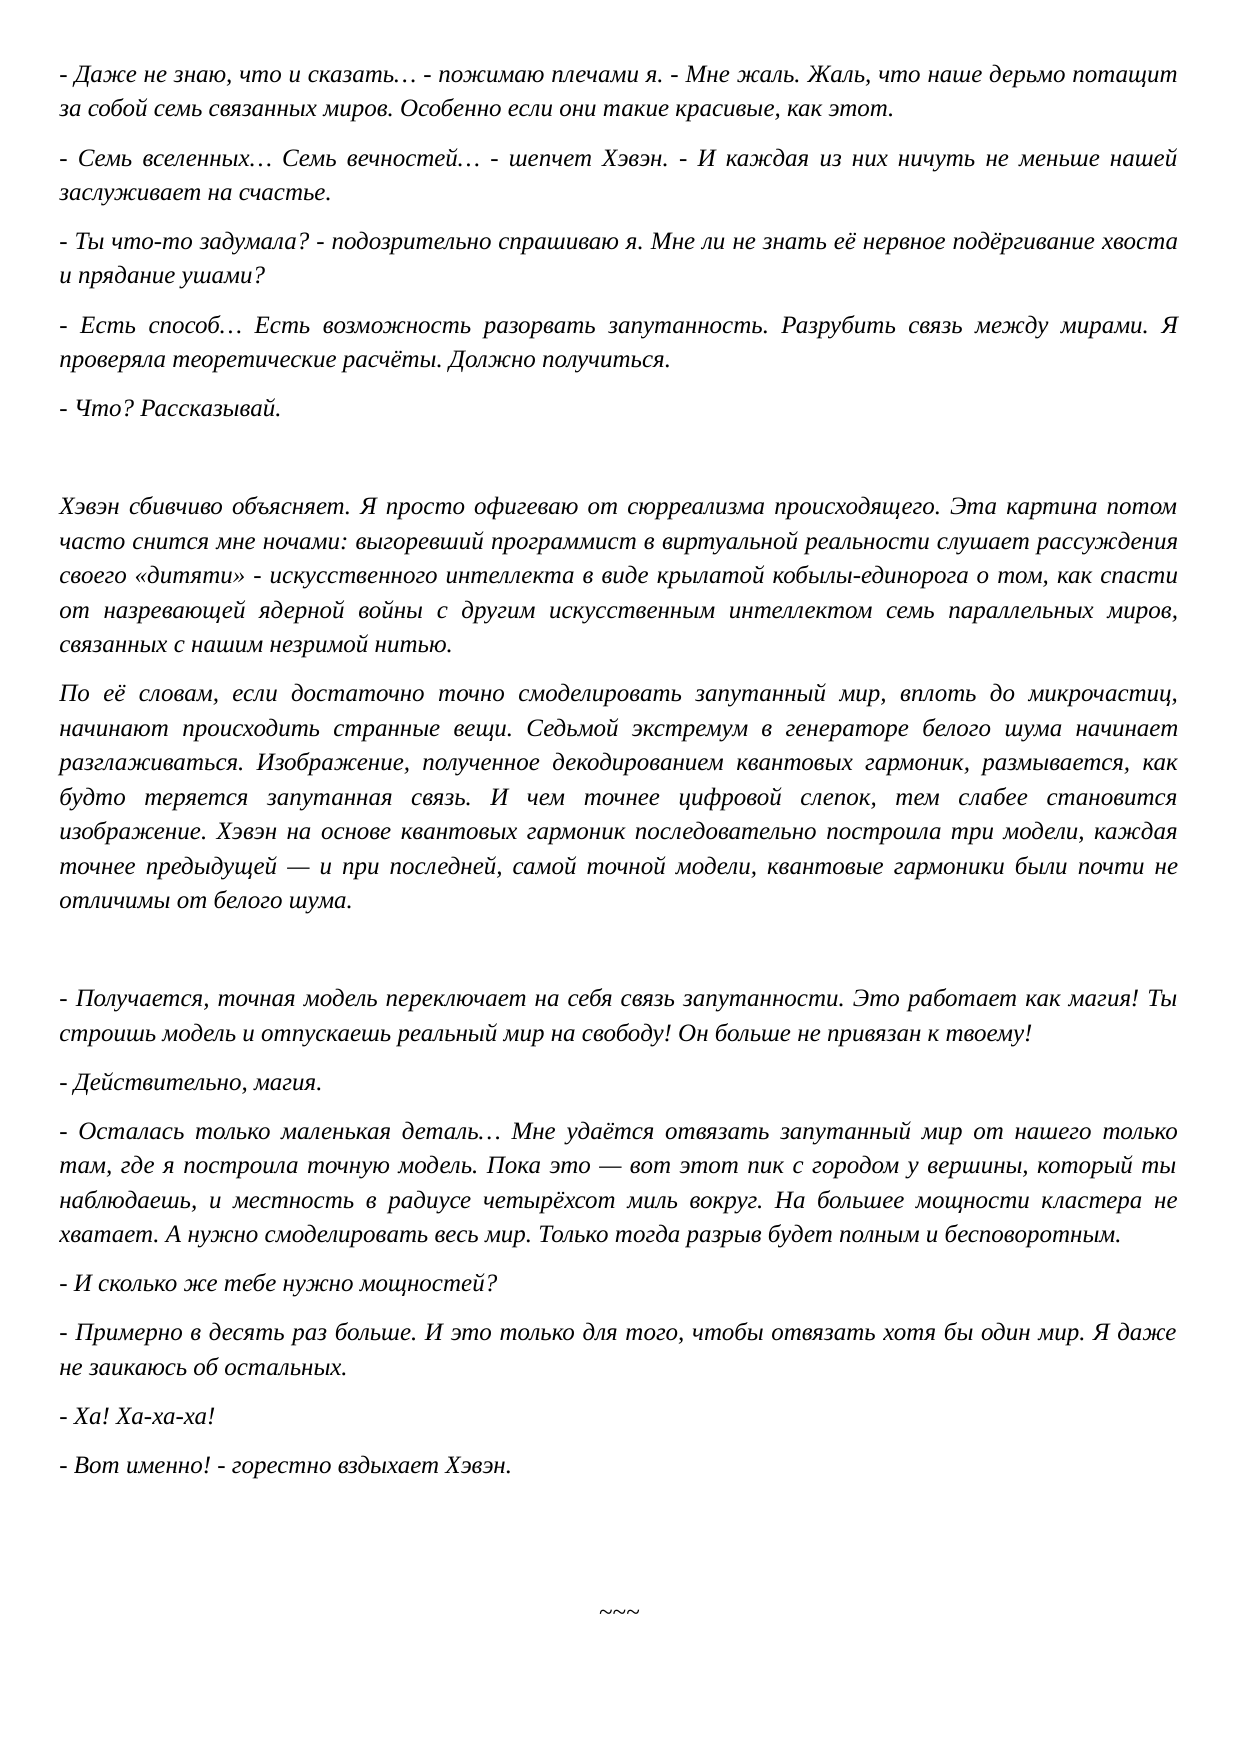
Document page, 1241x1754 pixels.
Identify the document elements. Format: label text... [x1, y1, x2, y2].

text ~~~ [59, 1597, 1181, 1626]
text - Осталась только маленькая деталь… Мне удаётся отвязать запутанный мир от нашего только там, где я построила точную модель. Пока это — вот этот пик с городом у вершины, который ты наблюдаешь, и местность в радиусе четырёхсот миль вокруг. На большее мощности кластера не хватает. А нужно смоделировать весь мир. Только тогда разрыв будет полным и бесповоротным. [59, 1116, 1181, 1248]
text - Вот именно! - горестно вздыхает Хэвэн. [59, 1450, 1181, 1479]
text - Что? Рассказывай. [59, 393, 1181, 422]
text - И сколько же тебе нужно мощностей? [59, 1268, 1181, 1297]
text - Примерно в десять раз больше. И это только для того, чтобы отвязать хотя бы один мир. Я даже не заикаюсь об остальных. [59, 1317, 1181, 1381]
text - Есть способ… Есть возможность разорвать запутанность. Разрубить связь между мирами. Я проверяла теоретические расчёты. Должно получиться. [59, 310, 1181, 373]
text - Ха! Ха-ха-ха! [59, 1401, 1181, 1430]
text - Даже не знаю, что и сказать… - пожимаю плечами я. - Мне жаль. Жаль, что наше дерьмо потащит за собой семь связанных миров. Особенно если они такие красивые, как этот. [59, 59, 1181, 122]
text - Получается, точная модель переключает на себя связь запутанности. Это работает как магия! Ты строишь модель и отпускаешь реальный мир на свободу! Он больше не привязан к твоему! [59, 983, 1181, 1047]
text По её словам, если достаточно точно смоделировать запутанный мир, вплоть до микрочастиц, начинают происходить странные вещи. Седьмой экстремум в генераторе белого шума начинает разглаживаться. Изображение, полученное декодированием квантовых гармоник, размывается, как будто теряется запутанная связь. И чем точнее цифровой слепок, тем слабее становится изображение. Хэвэн на основе квантовых гармоник последовательно построила три модели, каждая точнее предыдущей — и при последней, самой точной модели, квантовые гармоники были почти не отличимы от белого шума. [59, 678, 1181, 914]
text Хэвэн сбивчиво объясняет. Я просто офигеваю от сюрреализма происходящего. Эта картина потом часто снится мне ночами: выгоревший программист в виртуальной реальности слушает рассуждения своего «дитяти» - искусственного интеллекта в виде крылатой кобылы-единорога о том, как спасти от назревающей ядерной войны с другим искусственным интеллектом семь параллельных миров, связанных с нашим незримой нитью. [59, 491, 1181, 658]
text - Семь вселенных… Семь вечностей… - шепчет Хэвэн. - И каждая из них ничуть не меньше нашей заслуживает на счастье. [59, 143, 1181, 206]
text - Действительно, магия. [59, 1067, 1181, 1096]
text - Ты что-то задумала? - подозрительно спрашиваю я. Мне ли не знать её нервное подёргивание хвоста и прядание ушами? [59, 226, 1181, 289]
